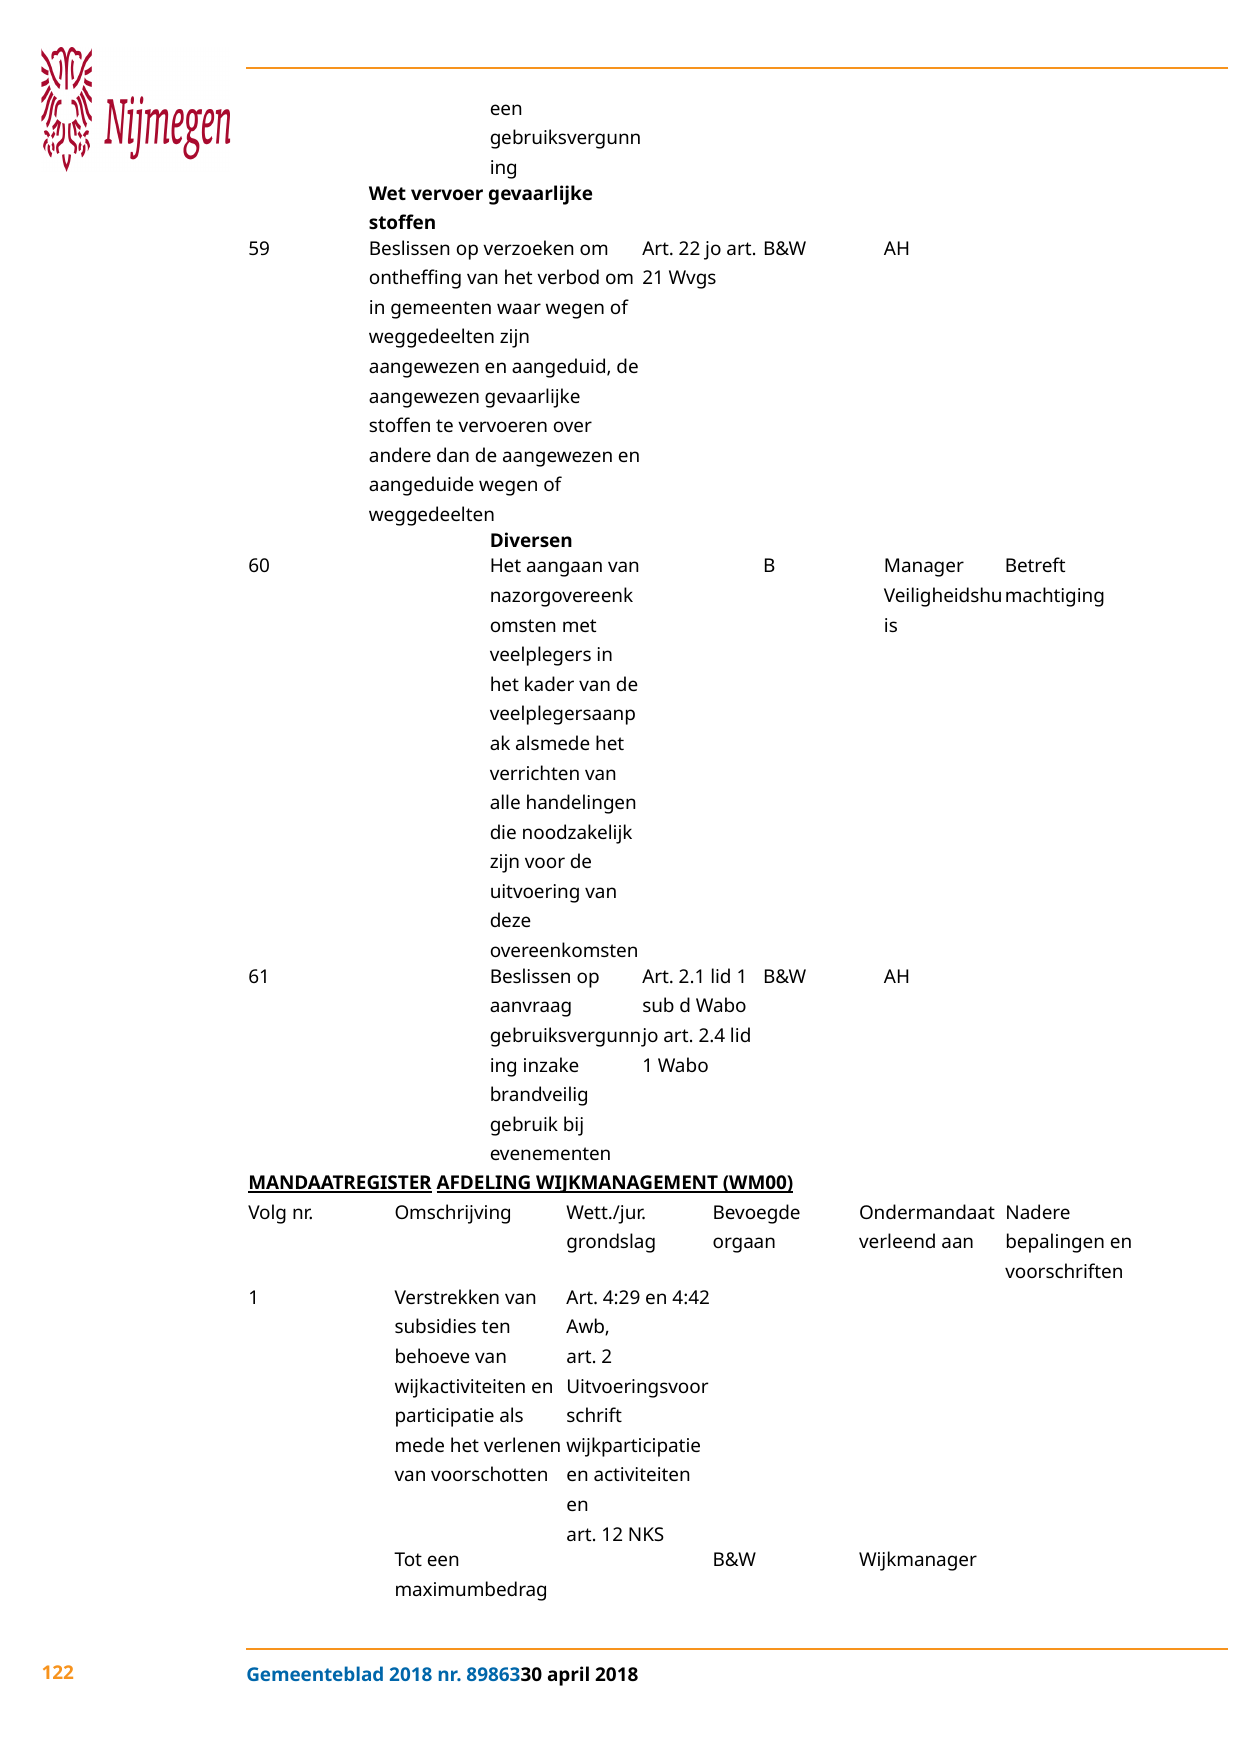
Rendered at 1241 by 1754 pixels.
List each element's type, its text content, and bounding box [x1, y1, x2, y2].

table_cell AH [884, 235, 1004, 527]
table_header Volg nr. [248, 1199, 394, 1284]
table_cell [566, 1546, 712, 1602]
picture [41, 47, 231, 172]
table_cell Wijkmanager [859, 1546, 1005, 1602]
table_cell [859, 1284, 1005, 1546]
table_cell Wet vervoer gevaarlijke stoffen [369, 180, 642, 235]
table_cell Diversen [490, 527, 642, 553]
table_cell [248, 180, 369, 235]
table_cell Art. 2.1 lid 1 sub d Wabo jo art. 2.4 lid 1 Wabo [642, 963, 763, 1166]
table_cell Beslissen op verzoeken om ontheffing van het verbod om in gemeenten waar wegen of weggedeelten zijn aangewezen en aangeduid, de aangewezen gevaarlijke stoffen te vervoeren over andere dan de aangewezen en aangeduide wegen of weggedeelten [369, 235, 642, 527]
table_cell Betreft machtiging [1005, 553, 1152, 963]
table_cell Verstrekken van subsidies ten behoeve van wijkactiviteiten en participatie als mede het verlenen van voorschotten [394, 1284, 566, 1546]
table_cell B&W [713, 1546, 859, 1602]
table_cell [884, 95, 1004, 180]
table_header Bevoegde orgaan [713, 1199, 859, 1284]
table_cell [763, 527, 884, 553]
table_cell [642, 553, 763, 963]
table_cell [884, 180, 1004, 235]
table_cell [1005, 180, 1152, 235]
text MANDAATREGISTER AFDELING WIJKMANAGEMENT (WM00) [248, 1169, 1152, 1195]
table_cell [1005, 1546, 1152, 1602]
table_cell Art. 22 jo art. 21 Wvgs [642, 235, 763, 527]
table_cell 1 [248, 1284, 394, 1546]
table_header Ondermandaat verleend aan [859, 1199, 1005, 1284]
table_cell [642, 95, 763, 180]
table_cell een gebruiksvergunning [490, 95, 642, 180]
table_cell B&W [763, 235, 884, 527]
table_cell 59 [248, 235, 369, 527]
table_cell [1005, 1284, 1152, 1546]
table_header Wett./jur. grondslag [566, 1199, 712, 1284]
table_cell [248, 527, 489, 553]
table_cell B&W [763, 963, 884, 1166]
table_cell Manager Veiligheidshuis [884, 553, 1004, 963]
table_cell [1005, 963, 1152, 1166]
table_cell 60 [248, 553, 489, 963]
table_cell AH [884, 963, 1004, 1166]
table_cell B [763, 553, 884, 963]
table_cell [642, 180, 763, 235]
table_cell [763, 95, 884, 180]
table_cell Tot een maximumbedrag [394, 1546, 566, 1602]
table_cell [713, 1284, 859, 1546]
table_header Nadere bepalingen en voorschriften [1005, 1199, 1152, 1284]
table_cell [1005, 527, 1152, 553]
table_cell Beslissen op aanvraag gebruiksvergunning inzake brandveilig gebruik bij evenementen [490, 963, 642, 1166]
table_header Omschrijving [394, 1199, 566, 1284]
table_cell 61 [248, 963, 489, 1166]
table_cell [248, 1546, 394, 1602]
table_cell [1005, 95, 1152, 180]
table_cell [1005, 235, 1152, 527]
table_cell Het aangaan van nazorgovereenkomsten met veelplegers in het kader van de veelplegersaanpak alsmede het verrichten van alle handelingen die noodzakelijk zijn voor de uitvoering van deze overeenkomsten [490, 553, 642, 963]
table_cell [884, 527, 1004, 553]
table_cell [763, 180, 884, 235]
table_cell Art. 4:29 en 4:42 Awb, art. 2 Uitvoeringsvoorschrift wijkparticipatie en activiteiten en art. 12 NKS [566, 1284, 712, 1546]
table_cell [248, 95, 489, 180]
table_cell [642, 527, 763, 553]
